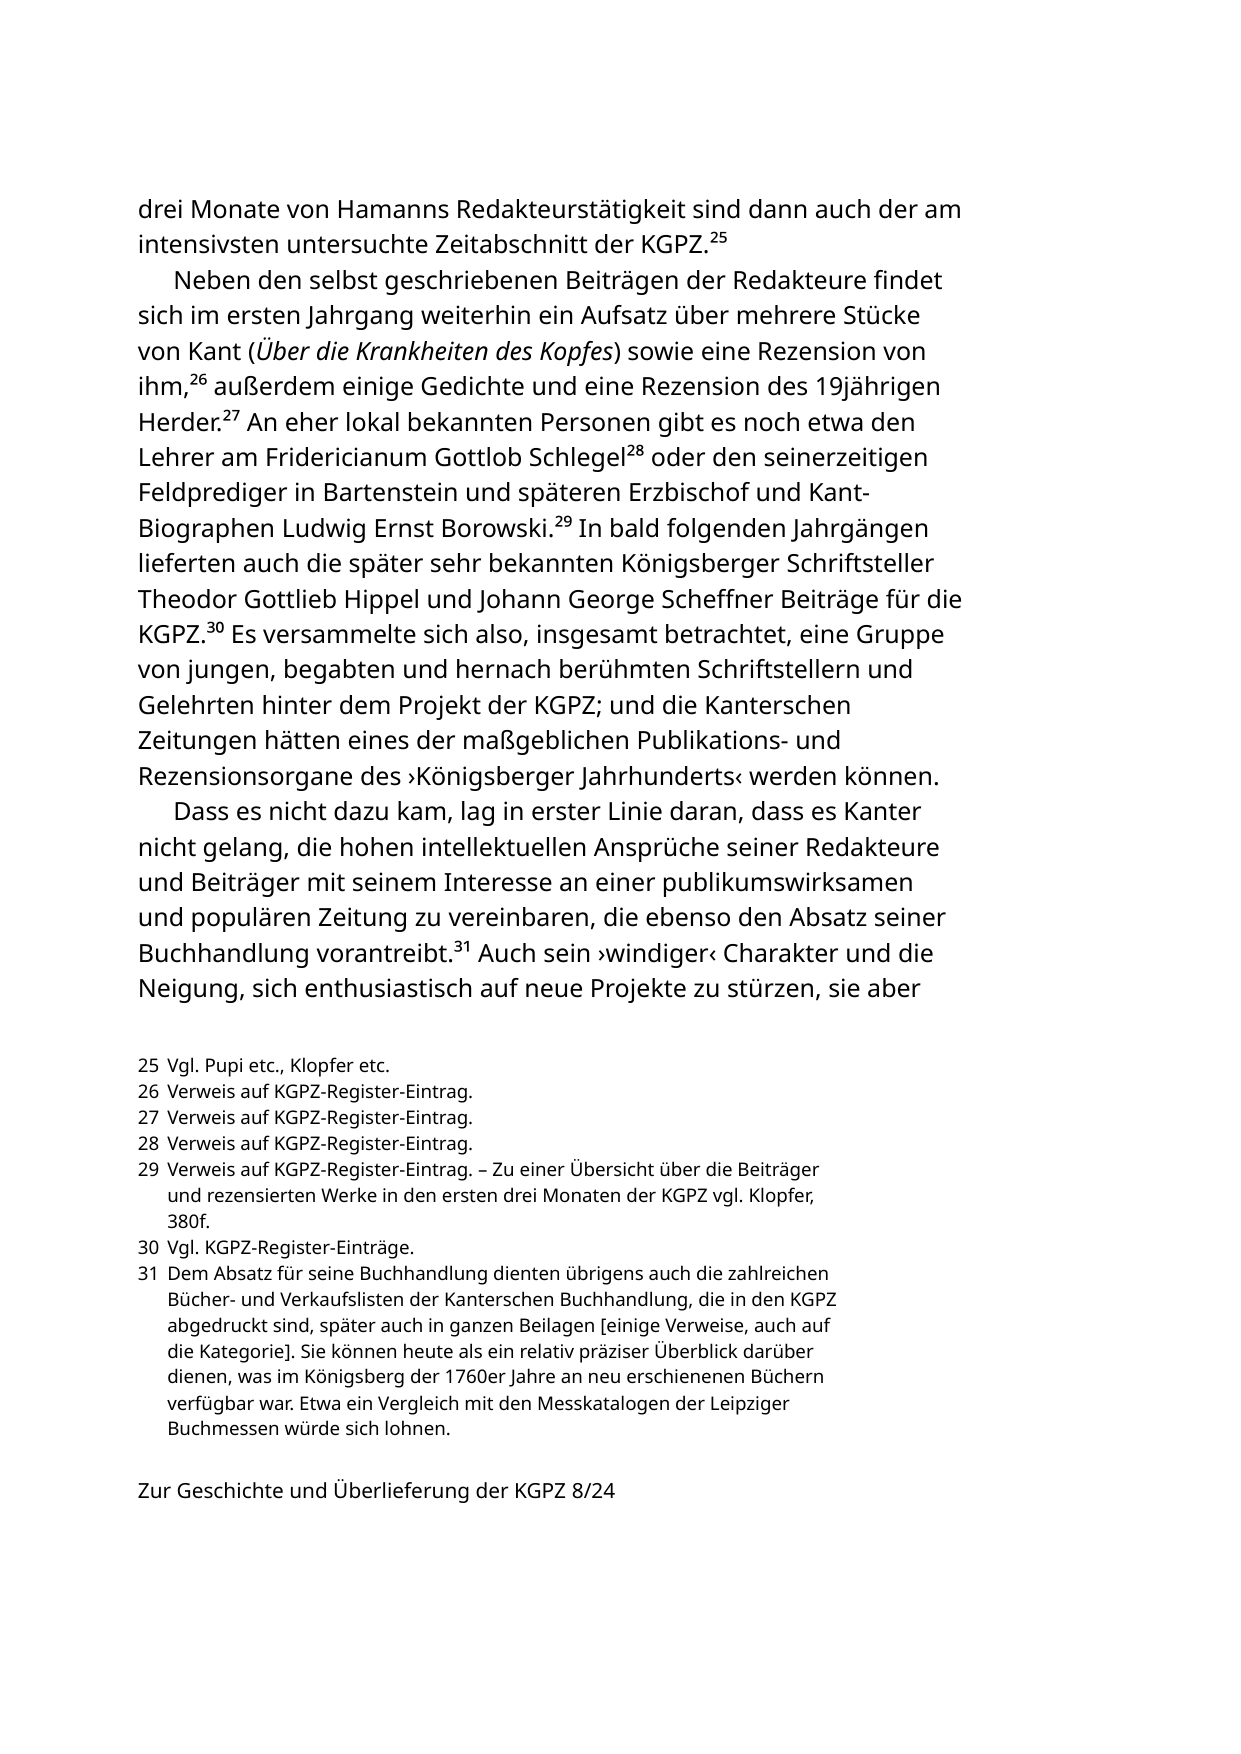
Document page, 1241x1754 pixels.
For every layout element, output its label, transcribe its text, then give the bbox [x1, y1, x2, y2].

text Dem Absatz für seine Buchhandlung dienten übrigens auch die zahlreichen Bücher- und Verkaufslisten der Kanterschen Buchhandlung, die in den KGPZ abgedruckt sind, später auch in ganzen Beilagen [einige Verweise, auch auf die Kategorie]. Sie können heute als ein relativ präziser Überblick darüber dienen, was im Königsberg der 1760er Jahre an neu erschienenen Büchern verfügbar war. Etwa ein Vergleich mit den Messkatalogen der Leipziger Buchmessen würde sich lohnen. [138, 1259, 846, 1441]
text Neben den selbst geschriebenen Beiträgen der Redakteure findet sich im ersten Jahrgang weiterhin ein Aufsatz über mehrere Stücke von Kant (Über die Krankheiten des Kopfes) sowie eine Rezension von ihm, außerdem einige Gedichte und eine Rezension des 19jährigen Herder. An eher lokal bekannten Personen gibt es noch etwa den Lehrer am Fridericianum Gottlob Schlegel oder den seinerzeitigen Feldprediger in Bartenstein und späteren Erzbischof und Kant-Biographen Ludwig Ernst Borowski. In bald folgenden Jahrgängen lieferten auch die später sehr bekannten Königsberger Schriftsteller Theodor Gottlieb Hippel und Johann George Scheffner Beiträge für die KGPZ. Es versammelte sich also, insgesamt betrachtet, eine Gruppe von jungen, begabten und hernach berühmten Schriftstellern und Gelehrten hinter dem Projekt der KGPZ; und die Kanterschen Zeitungen hätten eines der maßgeblichen Publikations- und Rezensionsorgane des ›Königsberger Jahrhunderts‹ werden können. [138, 261, 964, 792]
text Vgl. KGPZ-Register-Einträge. [138, 1233, 846, 1259]
text Verweis auf KGPZ-Register-Eintrag. [138, 1078, 846, 1104]
text Verweis auf KGPZ-Register-Eintrag. – Zu einer Übersicht über die Beiträger und rezensierten Werke in den ersten drei Monaten der KGPZ vgl. Klopfer, 380f. [138, 1156, 846, 1233]
text Verweis auf KGPZ-Register-Eintrag. [138, 1130, 846, 1156]
text Dass es nicht dazu kam, lag in erster Linie daran, dass es Kanter nicht gelang, die hohen intellektuellen Ansprüche seiner Redakteure und Beiträger mit seinem Interesse an einer publikumswirksamen und populären Zeitung zu vereinbaren, die ebenso den Absatz seiner Buchhandlung vorantreibt. Auch sein ›windiger‹ Charakter und die Neigung, sich enthusiastisch auf neue Projekte zu stürzen, sie aber [138, 792, 964, 1005]
text Verweis auf KGPZ-Register-Eintrag. [138, 1104, 846, 1130]
text drei Monate von Hamanns Redakteurstätigkeit sind dann auch der am intensivsten untersuchte Zeitabschnitt der KGPZ. [138, 190, 964, 261]
text Vgl. Pupi etc., Klopfer etc. [138, 1052, 846, 1078]
